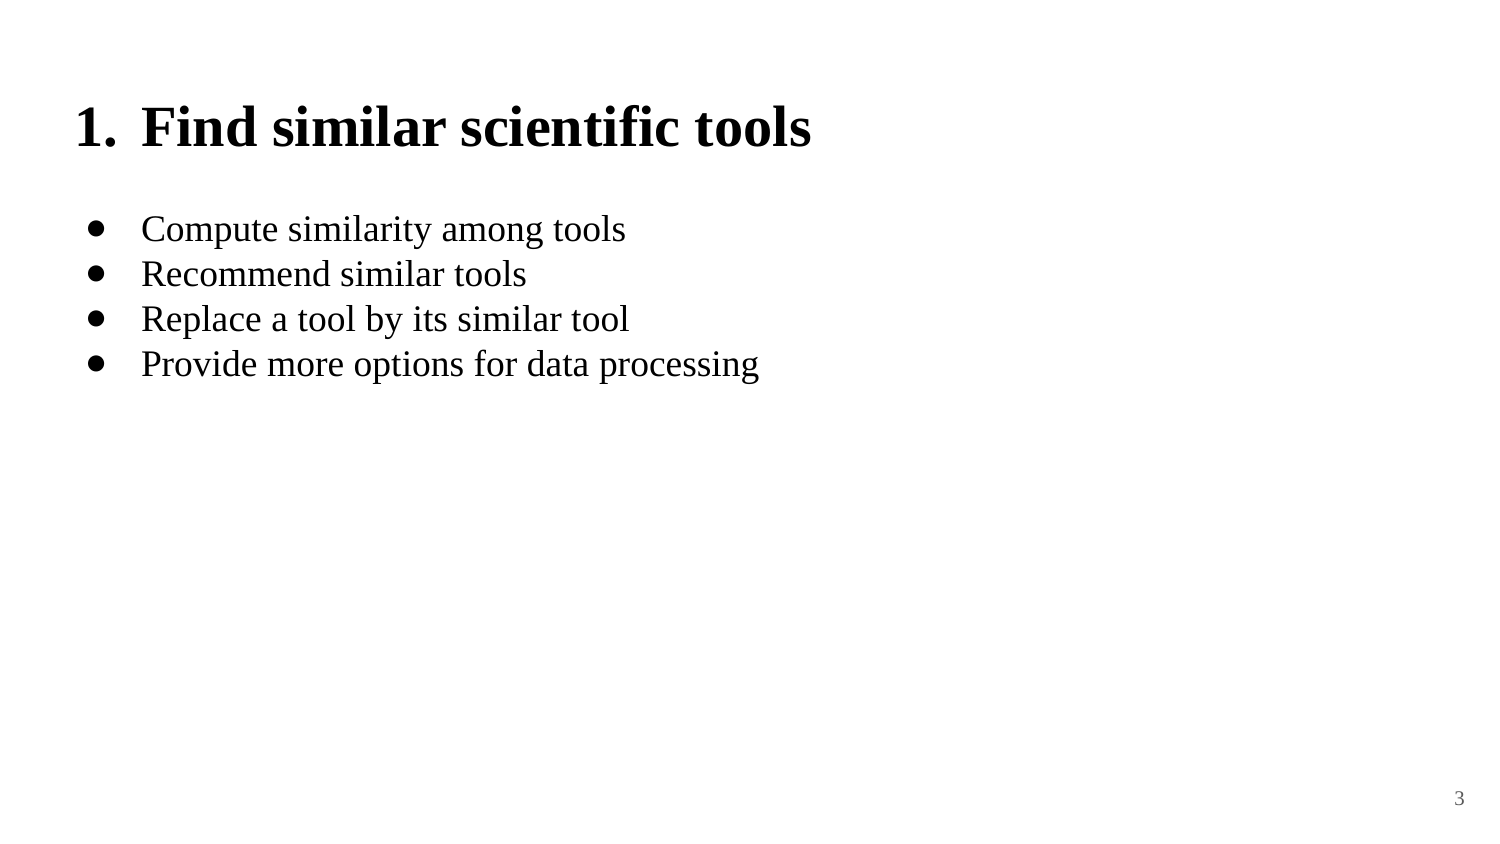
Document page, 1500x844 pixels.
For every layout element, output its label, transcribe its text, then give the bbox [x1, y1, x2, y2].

slide_number [1389, 764, 1480, 830]
list Compute similarity among tools Recommend similar tools Replace a tool by its similar tool Provide more options for data processing [51, 189, 1449, 750]
title Find similar scientific tools [51, 72, 1449, 167]
